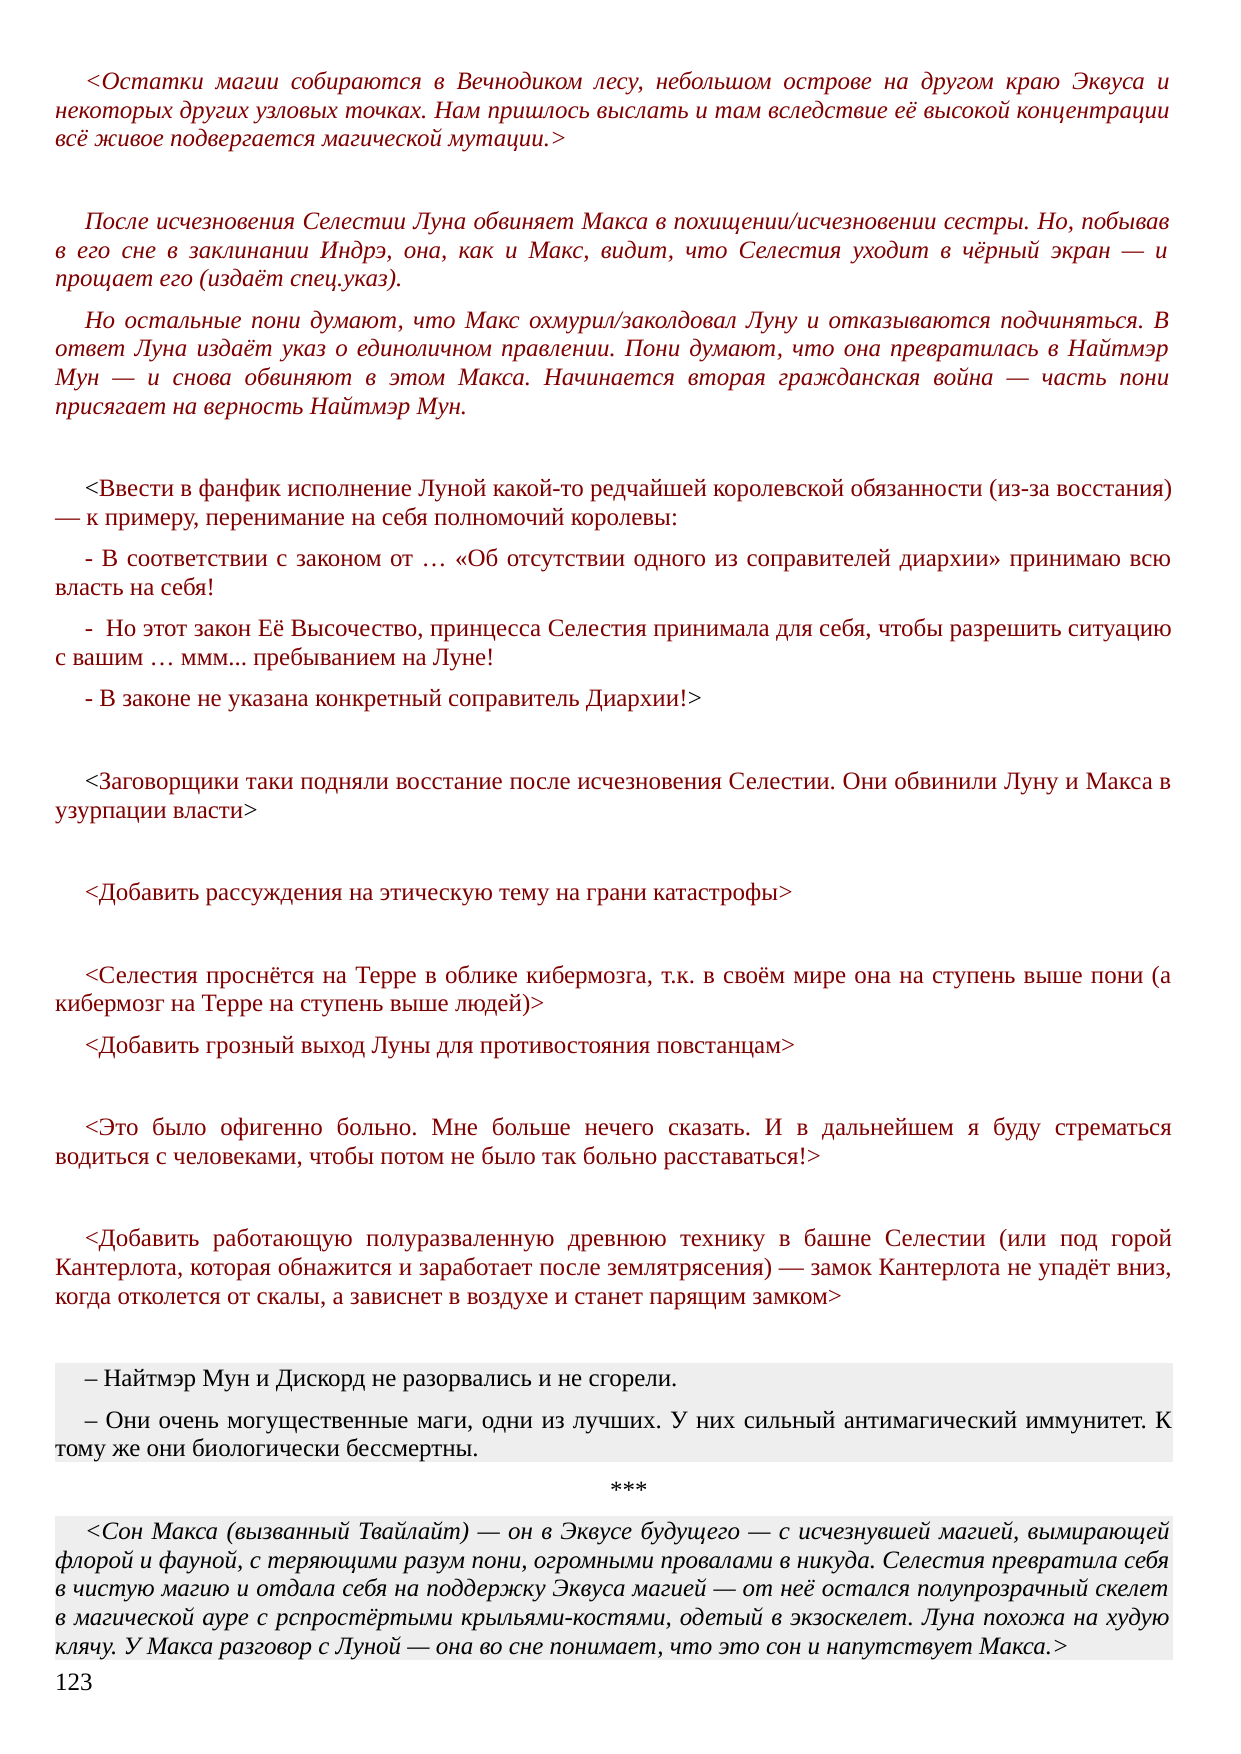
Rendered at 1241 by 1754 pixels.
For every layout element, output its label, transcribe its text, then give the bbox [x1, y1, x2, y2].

text Но остальные пони думают, что Макс охмурил/заколдовал Луну и отказываются подчиняться. В ответ Луна издаёт указ о единоличном правлении. Пони думают, что она превратилась в Найтмэр Мун — и снова обвиняют в этом Макса. Начинается вторая гражданская война — часть пони присягает на верность Найтмэр Мун. [55, 305, 1173, 420]
text <Заговорщики таки подняли восстание после исчезновения Селестии. Они обвинили Луну и Макса в узурпации власти> [55, 766, 1173, 823]
text <Добавить рассуждения на этическую тему на грани катастрофы> [55, 877, 1173, 906]
text - В законе не указана конкретный соправитель Диархии!> [55, 683, 1173, 712]
text После исчезновения Селестии Луна обвиняет Макса в похищении/исчезновении сестры. Но, побывав в его сне в заклинании Индрэ, она, как и Макс, видит, что Селестия уходит в чёрный экран — и прощает его (издаёт спец.указ). [55, 206, 1173, 292]
text <Сон Макса (вызванный Твайлайт) — он в Эквусе будущего — с исчезнувшей магией, вымирающей флорой и фауной, с теряющими разум пони, огромными провалами в никуда. Селестия превратила себя в чистую магию и отдала себя на поддержку Эквуса магией — от неё остался полупрозрачный скелет в магической ауре с рспростёртыми крыльями-костями, одетый в экзоскелет. Луна похожа на худую клячу. У Макса разговор с Луной — она во сне понимает, что это сон и напутствует Макса.> [55, 1516, 1173, 1660]
text - В соответствии с законом от … «Об отсутствии одного из соправителей диархии» принимаю всю власть на себя! [55, 543, 1173, 601]
text <Ввести в фанфик исполнение Луной какой-то редчайшей королевской обязанности (из-за восстания) — к примеру, перенимание на себя полномочий королевы: [55, 473, 1173, 531]
text *** [55, 1475, 1173, 1503]
text – Они очень могущественные маги, одни из лучших. У них сильный антимагический иммунитет. К тому же они биологически бессмертны. [55, 1405, 1173, 1462]
text <Добавить грозный выход Луны для противостояния повстанцам> [55, 1030, 1173, 1058]
text – Найтмэр Мун и Дискорд не разорвались и не сгорели. [55, 1363, 1173, 1392]
text - Но этот закон Её Высочество, принцесса Селестия принимала для себя, чтобы разрешить ситуацию с вашим … ммм... пребыванием на Луне! [55, 613, 1173, 671]
text <Селестия проснётся на Терре в облике кибермозга, т.к. в своём мире она на ступень выше пони (а кибермозг на Терре на ступень выше людей)> [55, 960, 1173, 1017]
text <Остатки магии собираются в Вечнодиком лесу, небольшом острове на другом краю Эквуса и некоторых других узловых точках. Нам пришлось выслать и там вследствие её высокой концентрации всё живое подвергается магической мутации.> [55, 66, 1173, 152]
text <Добавить работающую полуразваленную древнюю технику в башне Селестии (или под горой Кантерлота, которая обнажится и заработает после землятрясения) — замок Кантерлота не упадёт вниз, когда отколется от скалы, а зависнет в воздухе и станет парящим замком> [55, 1223, 1173, 1310]
text <Это было офигенно больно. Мне больше нечего сказать. И в дальнейшем я буду стрематься водиться с человеками, чтобы потом не было так больно расставаться!> [55, 1112, 1173, 1170]
